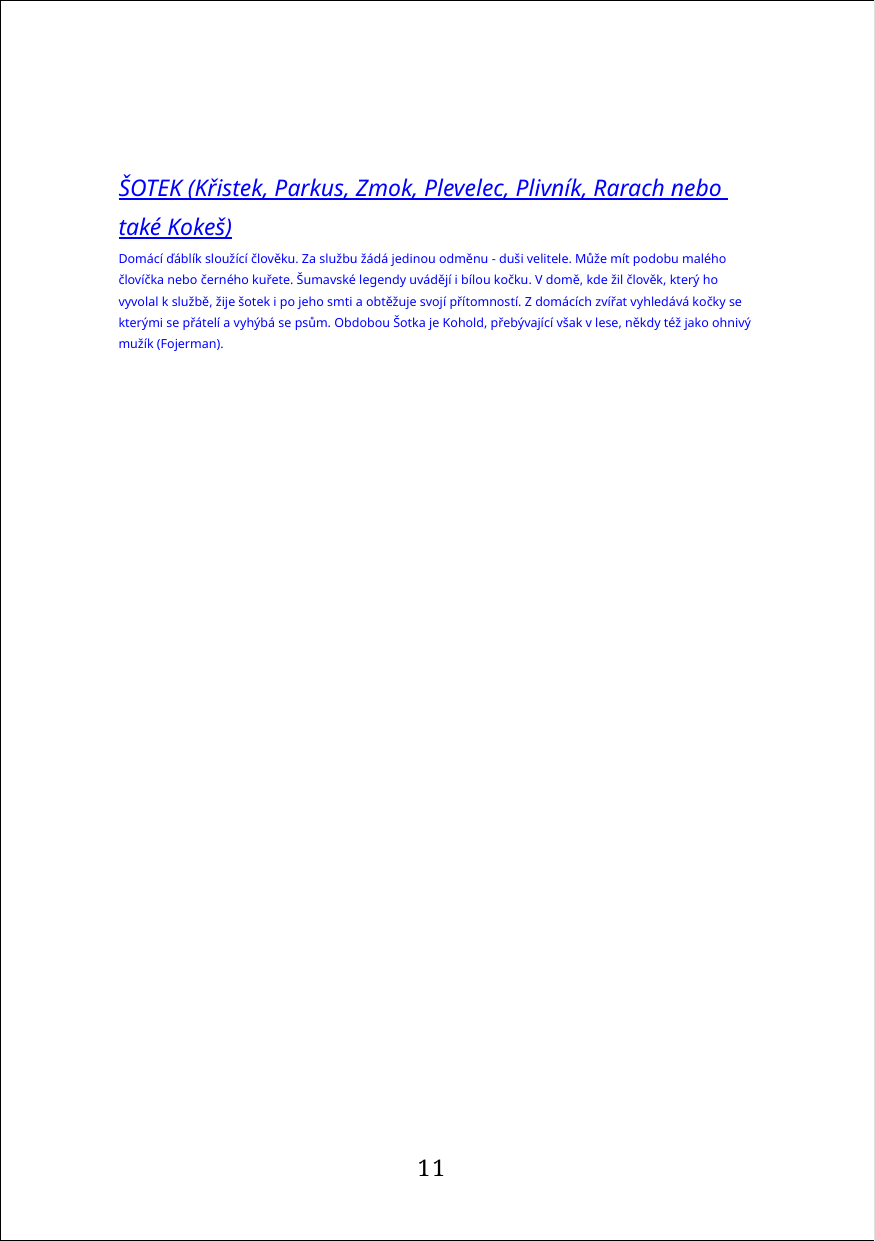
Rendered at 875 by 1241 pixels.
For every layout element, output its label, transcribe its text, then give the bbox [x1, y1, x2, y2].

text ŠOTEK (Křistek, Parkus, Zmok, Plevelec, Plivník, Rarach nebo také Kokeš) [118, 172, 756, 242]
text Domácí ďáblík sloužící člověku. Za službu žádá jedinou odměnu - duši velitele. Může mít podobu malého človíčka nebo černého kuřete. Šumavské legendy uvádějí i bílou kočku. V domě, kde žil člověk, který ho vyvolal k službě, žije šotek i po jeho smti a obtěžuje svojí přítomností. Z domácích zvířat vyhledává kočky se kterými se přátelí a vyhýbá se psům. Obdobou Šotka je Kohold, přebývající však v lese, někdy též jako ohnivý mužík (Fojerman). [118, 250, 756, 352]
